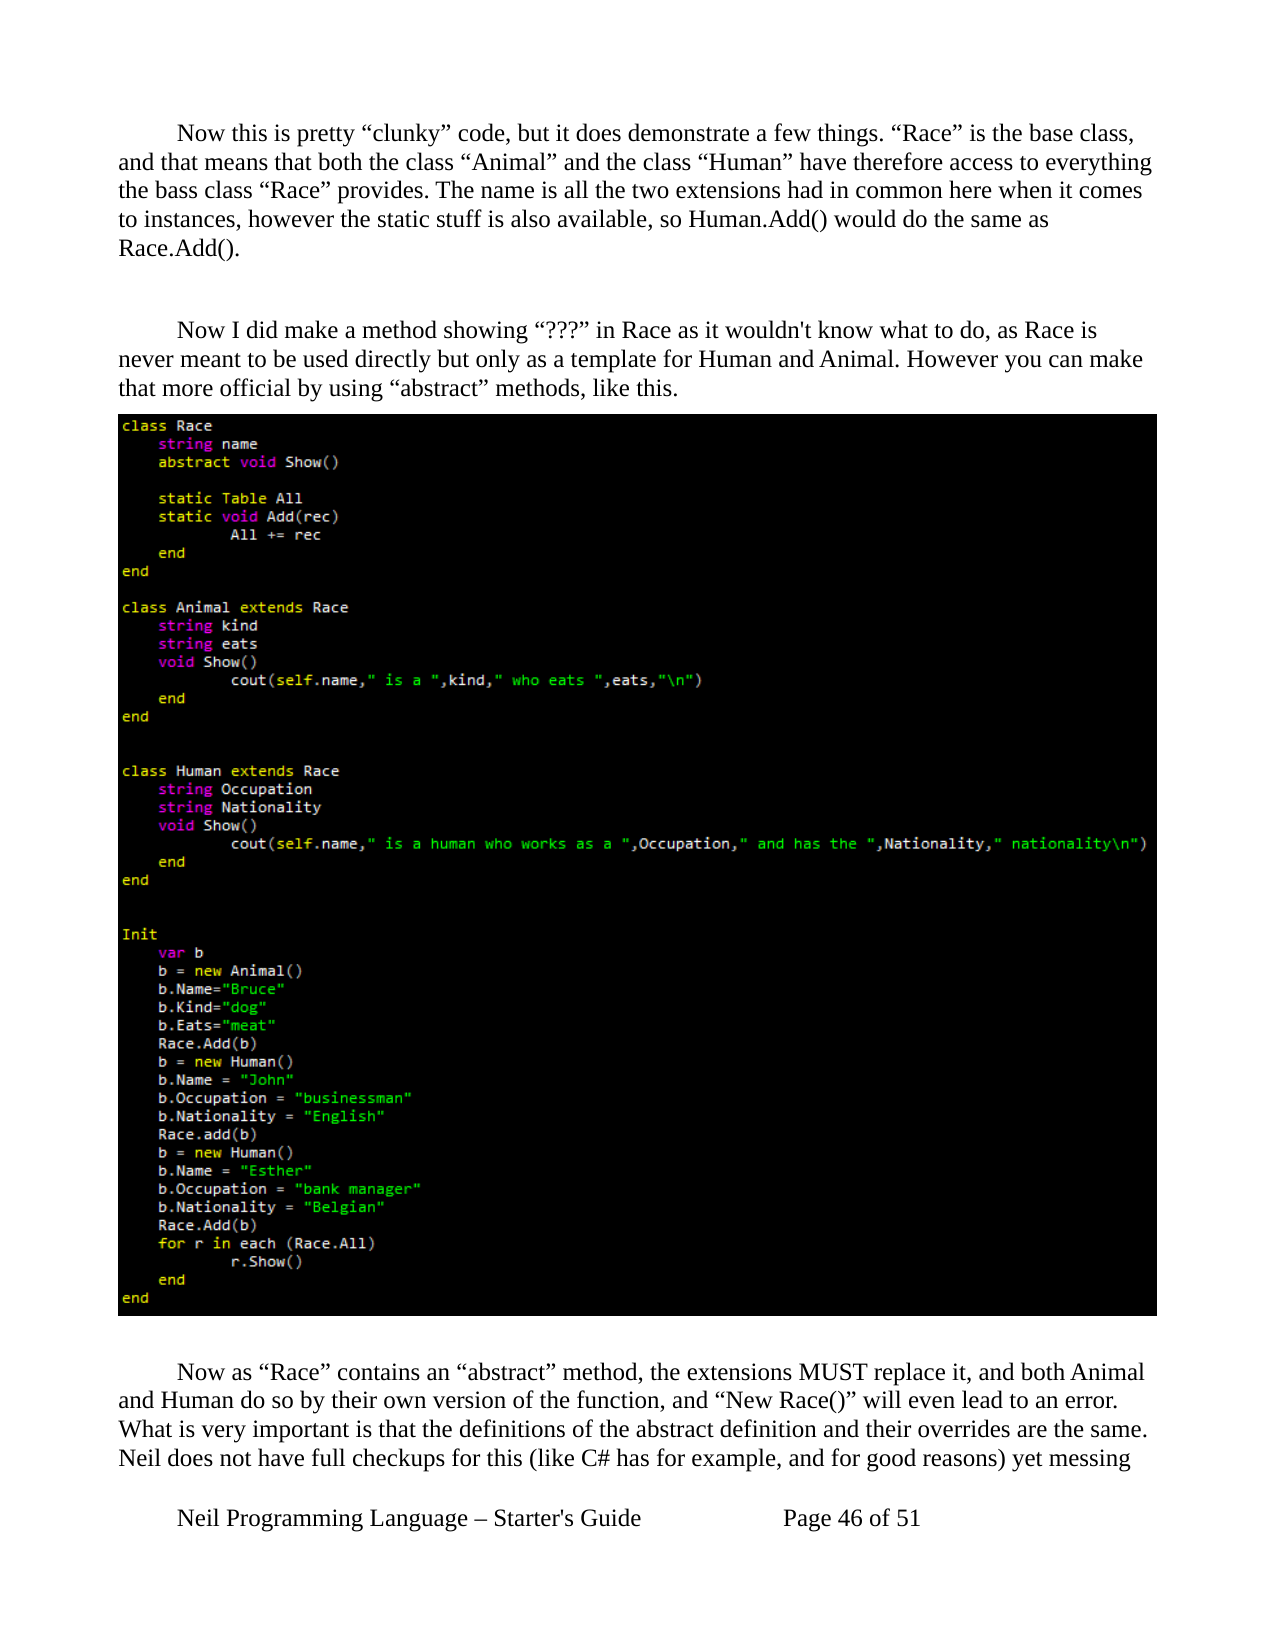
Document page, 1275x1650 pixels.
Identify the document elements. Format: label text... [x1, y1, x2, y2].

text Now as “Race” contains an “abstract” method, the extensions MUST replace it, and both Animal and Human do so by their own version of the function, and “New Race()” will even lead to an error. What is very important is that the definitions of the abstract definition and their overrides are the same. Neil does not have full checkups for this (like C# has for example, and for good reasons) yet messing [118, 1357, 1157, 1472]
text Now I did make a method showing “???” in Race as it wouldn't know what to do, as Race is never meant to be used directly but only as a template for Human and Animal. However you can make that more official by using “abstract” methods, like this. [118, 316, 1157, 402]
picture [118, 414, 1157, 1316]
text Now this is pretty “clunky” code, but it does demonstrate a few things. “Race” is the base class, and that means that both the class “Animal” and the class “Human” have therefore access to everything the bass class “Race” provides. The name is all the two extensions had in common here when it comes to instances, however the static stuff is also available, so Human.Add() would do the same as Race.Add(). [118, 118, 1157, 262]
